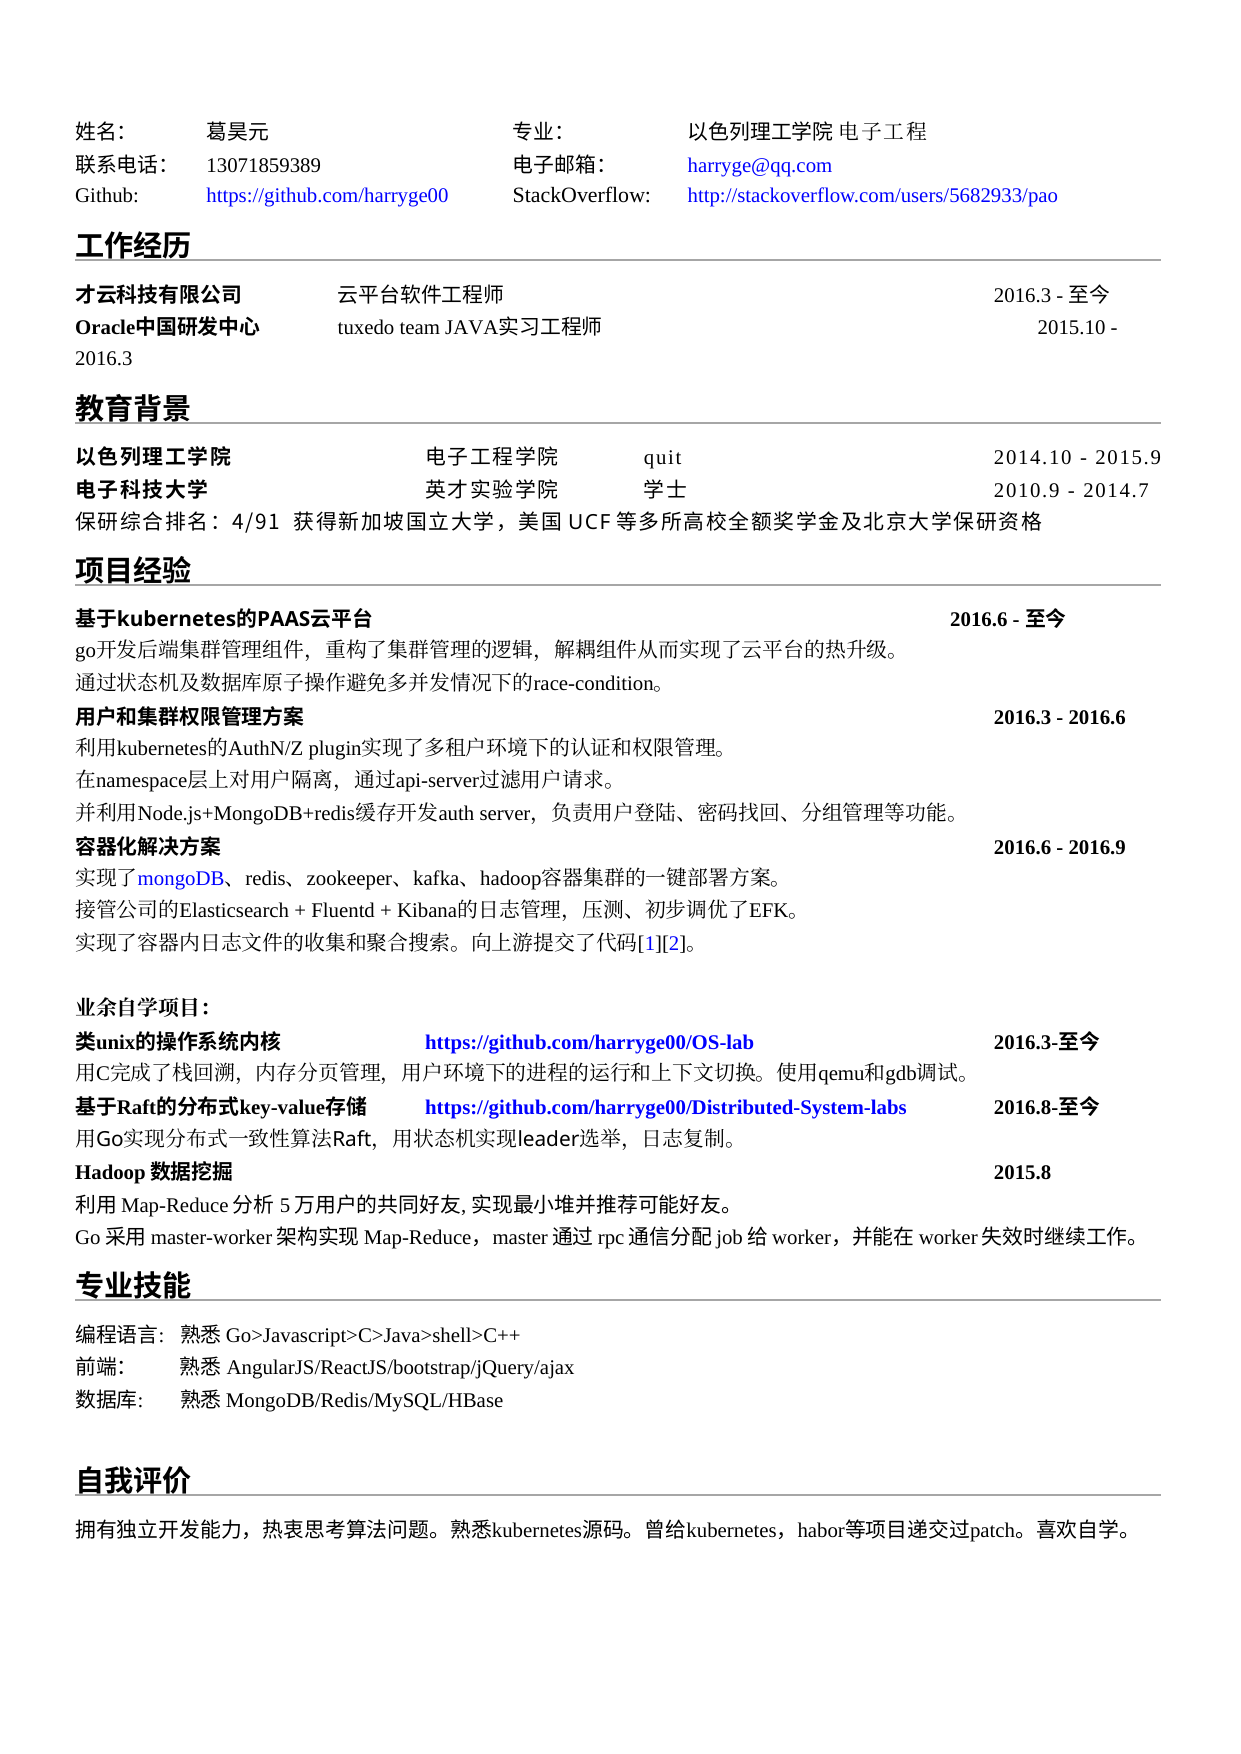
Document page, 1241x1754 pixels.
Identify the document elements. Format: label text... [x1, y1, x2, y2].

text 联系电话： 13071859389 电子邮箱： harryge@qq.com [75, 147, 1165, 179]
text 以色列理工学院 电子工程学院 quit 2014.10 - 2015.9 [75, 439, 1165, 472]
text 才云科技有限公司 云平台软件工程师 2016.3 - 至今 [75, 277, 1165, 309]
text 基于kubernetes的PAAS云平台 2016.6 - 至今 [75, 602, 1165, 634]
text 在namespace层上对用户隔离，通过api-server过滤用户请求。 [75, 764, 1165, 797]
text Go采用master-worker架构实现Map-Reduce，master通过rpc通信分配job给worker，并能在worker失效时继续工作。 [75, 1219, 1165, 1252]
text 教育背景 [75, 374, 1165, 439]
text Oracle中国研发中心 tuxedo team JAVA实习工程师 2015.10 - 2016.3 [75, 309, 1165, 374]
text 容器化解决方案 2016.6 - 2016.9 [75, 829, 1165, 862]
text 并利用Node.js+MongoDB+redis缓存开发auth server，负责用户登陆、密码找回、分组管理等功能。 [75, 797, 1165, 829]
text 利用kubernetes的AuthN/Z plugin实现了多租户环境下的认证和权限管理。 [75, 732, 1165, 764]
text 专业技能 [75, 1252, 1165, 1317]
text 保研综合排名：4/91 获得新加坡国立大学，美国UCF等多所高校全额奖学金及北京大学保研资格 [75, 504, 1165, 537]
text 前端： 熟悉 AngularJS/ReactJS/bootstrap/jQuery/ajax [75, 1349, 1165, 1382]
text 编程语言: 熟悉Go>Javascript>C>Java>shell>C++ [75, 1317, 1165, 1349]
text Hadoop数据挖掘 2015.8 [75, 1154, 1165, 1187]
text 类unix的操作系统内核 https://github.com/harryge00/OS-lab 2016.3-至今 [75, 1024, 1165, 1057]
text 项目经验 [75, 537, 1165, 602]
text 数据库: 熟悉MongoDB/Redis/MySQL/HBase [75, 1382, 1165, 1414]
text 电子科技大学 英才实验学院 学士 2010.9 - 2014.7 [75, 472, 1165, 504]
text 姓名： 葛昊元 专业： 以色列理工学院 电子工程 [75, 114, 1165, 147]
text 拥有独立开发能力，热衷思考算法问题。熟悉kubernetes源码。曾给kubernetes，habor等项目递交过patch。喜欢自学。 [75, 1512, 1165, 1544]
text 用Go实现分布式一致性算法Raft，用状态机实现leader选举，日志复制。 [75, 1122, 1165, 1154]
text 接管公司的Elasticsearch + Fluentd + Kibana的日志管理，压测、初步调优了EFK。 [75, 894, 1165, 927]
text 实现了mongoDB、redis、zookeeper、kafka、hadoop容器集群的一键部署方案。 [75, 862, 1165, 894]
text 用C完成了栈回溯，内存分页管理，用户环境下的进程的运行和上下文切换。使用qemu和gdb调试。 [75, 1057, 1165, 1089]
text 实现了容器内日志文件的收集和聚合搜索。向上游提交了代码[1][2]。 [75, 927, 1165, 959]
text 自我评价 [75, 1447, 1165, 1512]
text 利用Map-Reduce分析 5万用户的共同好友, 实现最小堆并推荐可能好友。 [75, 1187, 1165, 1219]
text 工作经历 [75, 212, 1165, 277]
text Github: https://github.com/harryge00 StackOverflow: http://stackoverflow.com/users/5682933/pao [75, 179, 1165, 212]
text 通过状态机及数据库原子操作避免多并发情况下的race-condition。 [75, 667, 1165, 699]
text 基于Raft的分布式key-value存储 https://github.com/harryge00/Distributed-System-labs 2016.8-至今 [75, 1089, 1165, 1122]
text go开发后端集群管理组件，重构了集群管理的逻辑，解耦组件从而实现了云平台的热升级。 [75, 634, 1165, 667]
text 业余自学项目： [75, 992, 1165, 1024]
text 用户和集群权限管理方案 2016.3 - 2016.6 [75, 699, 1165, 732]
